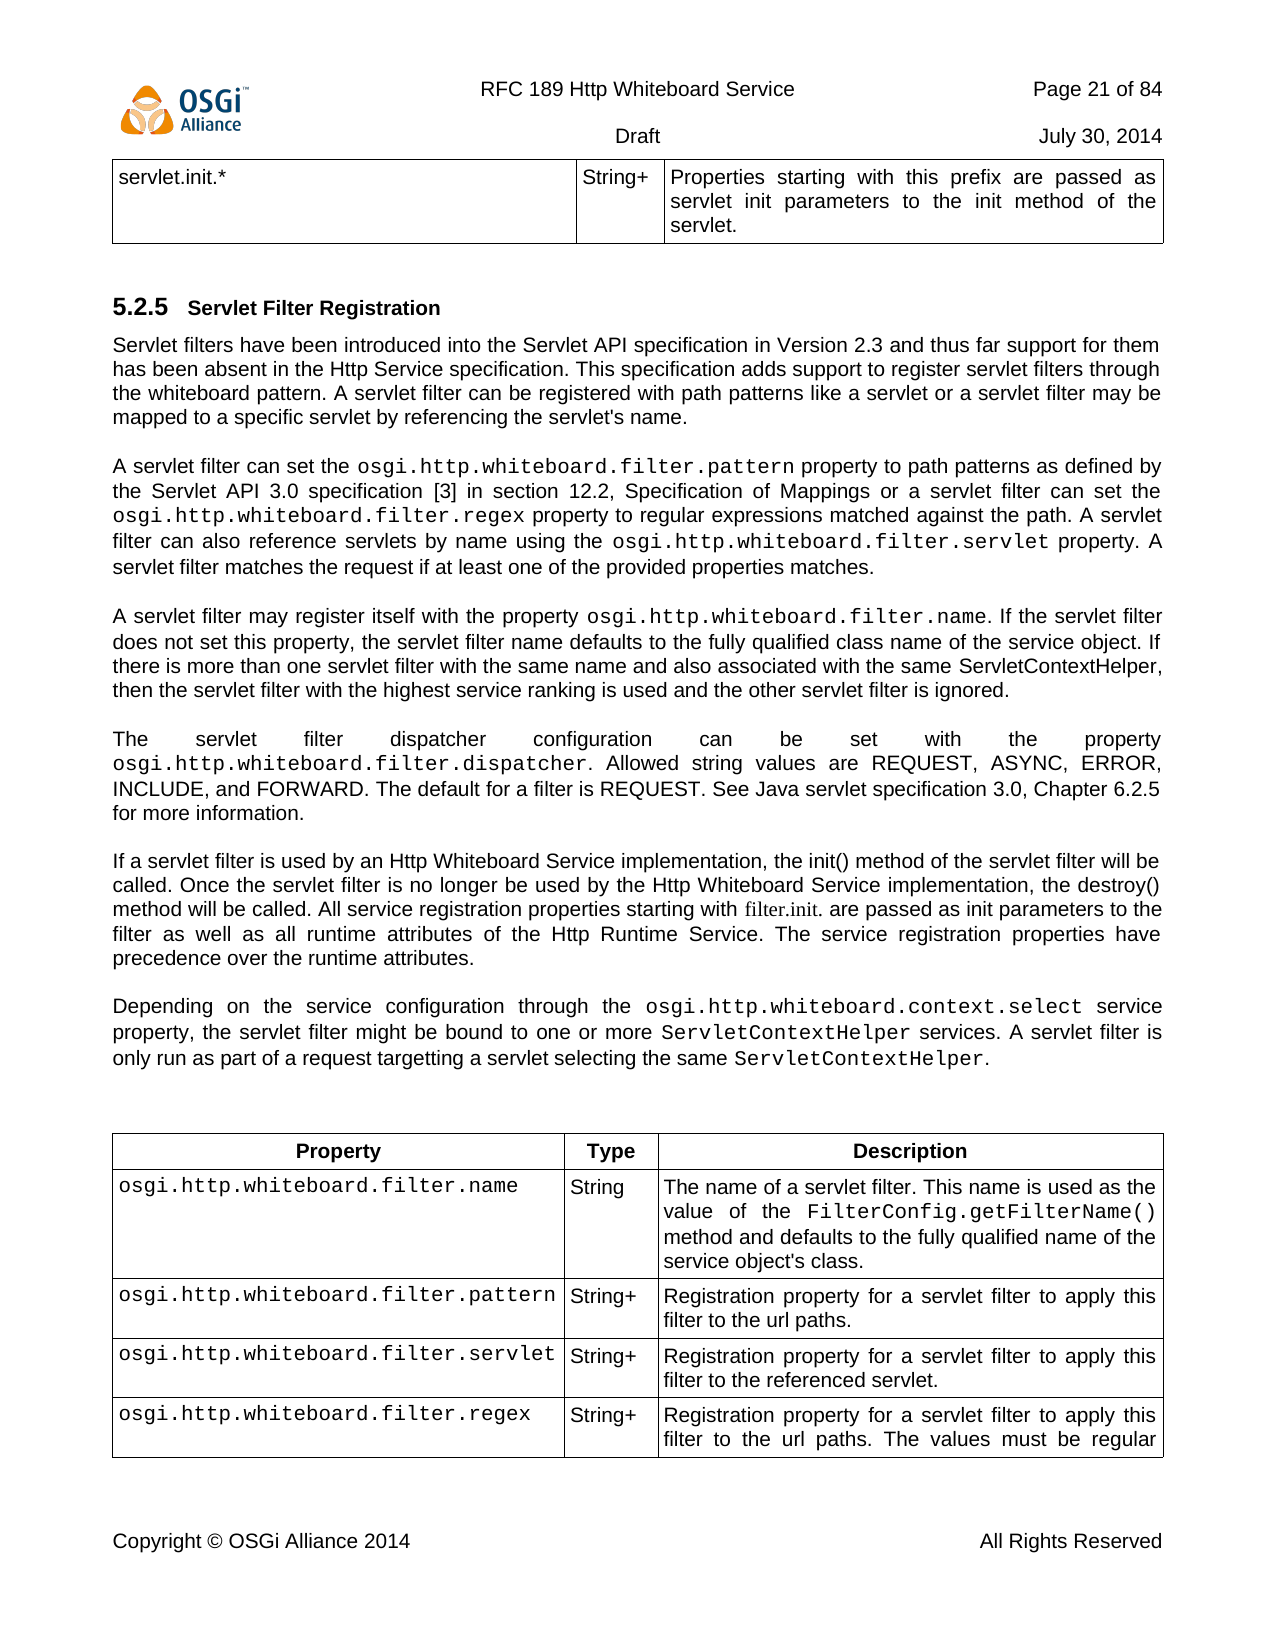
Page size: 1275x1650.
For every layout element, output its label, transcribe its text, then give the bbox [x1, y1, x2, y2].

table_cell osgi.http.whiteboard.filter.regex [113, 1398, 564, 1457]
text A servlet filter can set the osgi.http.whiteboard.filter.pattern property to path patterns as defined by the Servlet API 3.0 specification [3]. in section 12.2, Specification of Mappings or a servlet filter can set the osgi.http.whiteboard.filter.regex property to regular expressions matched against the path. A servlet filter can also reference servlets by name using the osgi.http.whiteboard.filter.servlet property. A servlet filter matches the request if at least one of the provided properties matches. [112, 453, 1162, 579]
table_cell String+ [565, 1398, 658, 1457]
table_cell Registration property for a servlet filter to apply this filter to the url paths. The values must be regular [659, 1398, 1163, 1457]
table_header Type [565, 1134, 658, 1169]
table_cell String+ [565, 1279, 658, 1338]
table_cell Registration property for a servlet filter to apply this filter to the referenced servlet. [659, 1339, 1163, 1397]
table_cell The name of a servlet filter. This name is used as the value of the FilterConfig.getFilterName() method and defaults to the fully qualified name of the service object's class. [659, 1170, 1163, 1278]
text Servlet filters have been introduced into the Servlet API specification in Version 2.3 and thus far support for them has been absent in the Http Service specification. This specification adds support to register servlet filters through the whiteboard pattern. A servlet filter can be registered with path patterns like a servlet or a servlet filter may be mapped to a specific servlet by referencing the servlet's name. [112, 333, 1162, 428]
table_cell servlet.init.* [113, 160, 576, 242]
table_cell String+ [577, 160, 664, 242]
text The servlet filter dispatcher configuration can be set with the property osgi.http.whiteboard.filter.dispatcher. Allowed string values are REQUEST, ASYNC, ERROR, INCLUDE, and FORWARD. The default for a filter is REQUEST. See Java servlet specification 3.0, Chapter 6.2.5 for more information. [112, 727, 1162, 824]
table_header Property [113, 1134, 564, 1169]
table_cell osgi.http.whiteboard.filter.pattern [113, 1279, 564, 1338]
subtitle Servlet Filter Registration [112, 291, 1162, 320]
table_cell osgi.http.whiteboard.filter.name [113, 1170, 564, 1278]
text If a servlet filter is used by an Http Whiteboard Service implementation, the init() method of the servlet filter will be called. Once the servlet filter is no longer be used by the Http Whiteboard Service implementation, the destroy() method will be called. All service registration properties starting with filter.init. are passed as init parameters to the filter as well as all runtime attributes of the Http Runtime Service. The service registration properties have precedence over the runtime attributes. [112, 849, 1162, 969]
table_cell Registration property for a servlet filter to apply this filter to the url paths. [659, 1279, 1163, 1338]
table_cell Properties starting with this prefix are passed as servlet init parameters to the init method of the servlet. [665, 160, 1163, 242]
table_cell String+ [565, 1339, 658, 1397]
text A servlet filter may register itself with the property osgi.http.whiteboard.filter.name. If the servlet filter does not set this property, the servlet filter name defaults to the fully qualified class name of the service object. If there is more than one servlet filter with the same name and also associated with the same ServletContextHelper, then the servlet filter with the highest service ranking is used and the other servlet filter is ignored. [112, 604, 1162, 702]
picture [113, 78, 257, 142]
table_cell String [565, 1170, 658, 1278]
text Depending on the service configuration through the osgi.http.whiteboard.context.select service property, the servlet filter might be bound to one or more ServletContextHelper services. A servlet filter is only run as part of a request targetting a servlet selecting the same ServletContextHelper. [112, 994, 1162, 1072]
table_cell osgi.http.whiteboard.filter.servlet [113, 1339, 564, 1397]
table_header Description [659, 1134, 1163, 1169]
